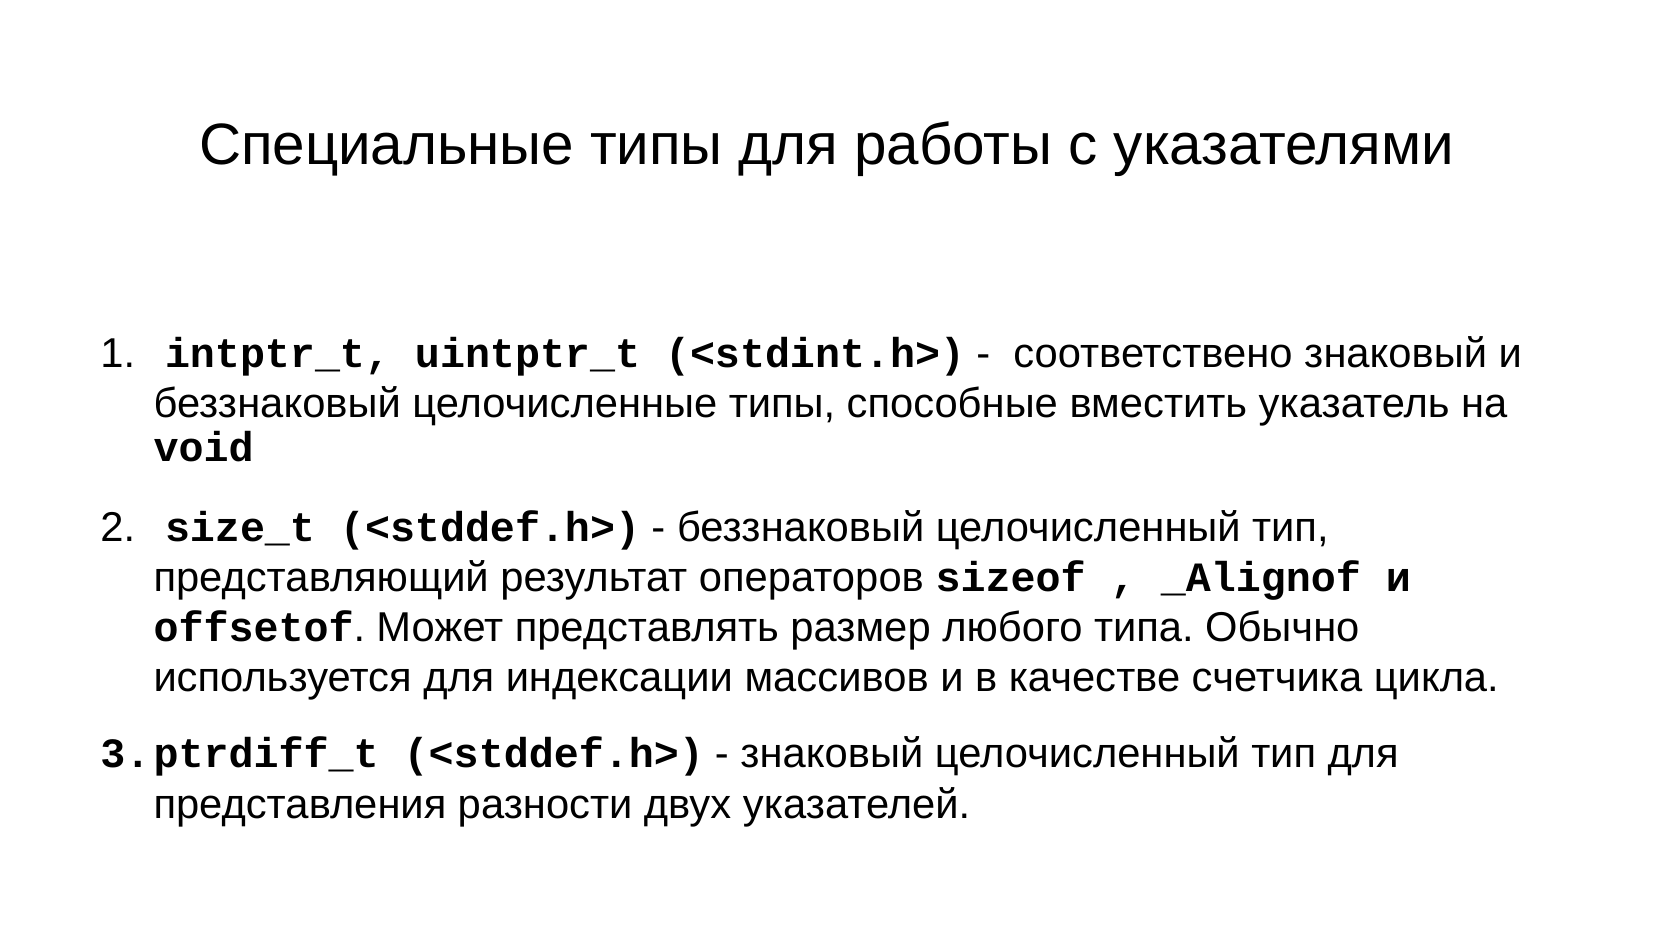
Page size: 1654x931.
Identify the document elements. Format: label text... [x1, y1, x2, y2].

list intptr_t, uintptr_t (<stdint.h>) - соответствено знаковый и беззнаковый целочисленные типы, способные вместить указатель на void size_t (<stddef.h>) - беззнаковый целочисленный тип, представляющий результат операторов sizeof , _Alignof и offsetof. Может представлять размер любого типа. Обычно используется для индексации массивов и в качестве счетчика цикла. ptrdiff_t (<stddef.h>) - знаковый целочисленный тип для представления разности двух указателей. [82, 329, 1571, 870]
title Специальные типы для работы с указателями [82, 66, 1571, 222]
